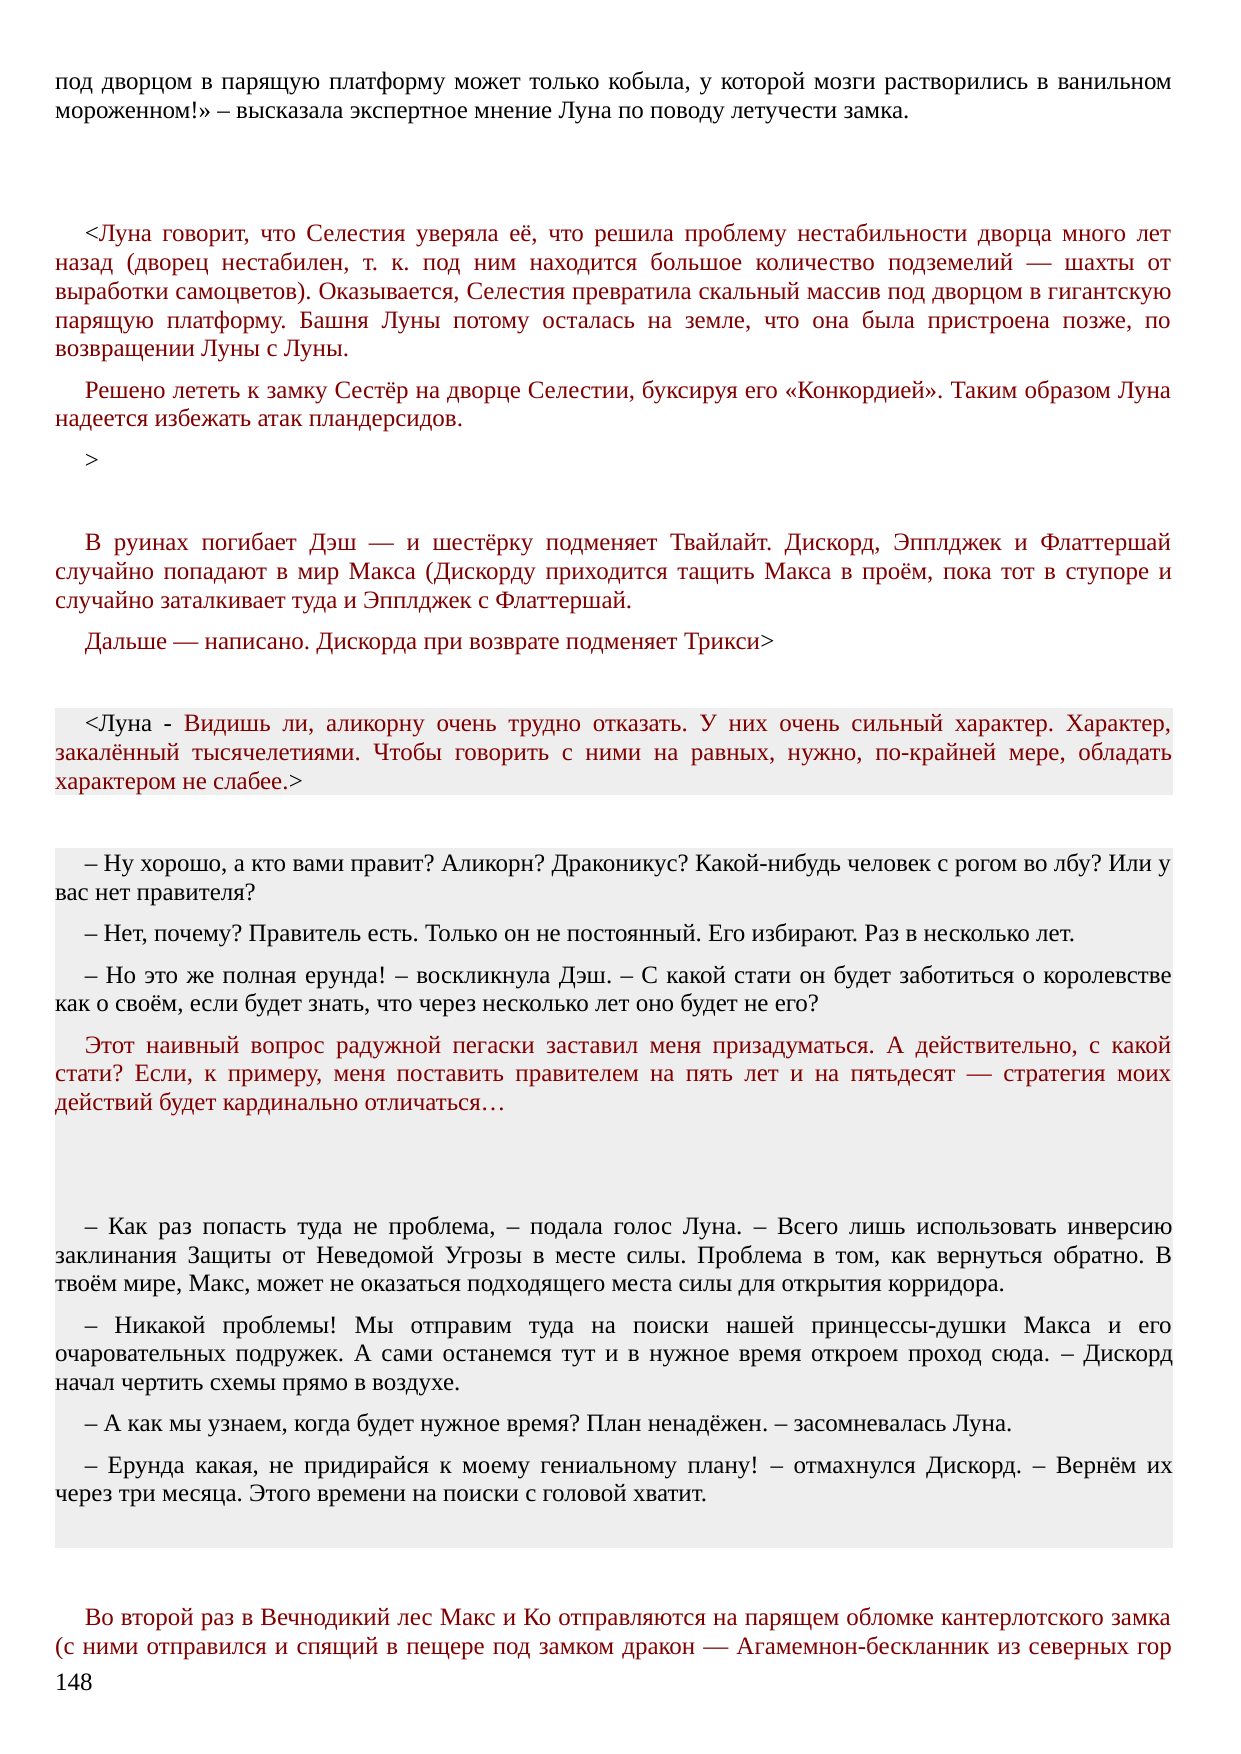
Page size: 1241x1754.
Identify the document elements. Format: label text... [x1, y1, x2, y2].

text – Никакой проблемы! Мы отправим туда на поиски нашей принцессы-душки Макса и его очаровательных подружек. А сами останемся тут и в нужное время откроем проход сюда. – Дискорд начал чертить схемы прямо в воздухе. [55, 1310, 1173, 1396]
text В руинах погибает Дэш — и шестёрку подменяет Твайлайт. Дискорд, Эпплджек и Флаттершай случайно попадают в мир Макса (Дискорду приходится тащить Макса в проём, пока тот в ступоре и случайно заталкивает туда и Эпплджек с Флаттершай. [55, 527, 1173, 613]
text <Луна - Видишь ли, аликорну очень трудно отказать. У них очень сильный характер. Характер, закалённый тысячелетиями. Чтобы говорить с ними на равных, нужно, по-крайней мере, обладать характером не слабее.> [55, 708, 1173, 795]
text <Луна говорит, что Селестия уверяла её, что решила проблему нестабильности дворца много лет назад (дворец нестабилен, т. к. под ним находится большое количество подземелий — шахты от выработки самоцветов). Оказывается, Селестия превратила скальный массив под дворцом в гигантскую парящую платформу. Башня Луны потому осталась на земле, что она была пристроена позже, по возвращении Луны с Луны. [55, 218, 1173, 362]
text под дворцом в парящую платформу может только кобыла, у которой мозги растворились в ванильном мороженном!» – высказала экспертное мнение Луна по поводу летучести замка. [55, 66, 1173, 123]
text Решено лететь к замку Сестёр на дворце Селестии, буксируя его «Конкордией». Таким образом Луна надеется избежать атак пландерсидов. [55, 375, 1173, 432]
text – Как раз попасть туда не проблема, – подала голос Луна. – Всего лишь использовать инверсию заклинания Защиты от Неведомой Угрозы в месте силы. Проблема в том, как вернуться обратно. В твоём мире, Макс, может не оказаться подходящего места силы для открытия корридора. [55, 1211, 1173, 1297]
text – Но это же полная ерунда! – воскликнула Дэш. – С какой стати он будет заботиться о королевстве как о своём, если будет знать, что через несколько лет оно будет не его? [55, 960, 1173, 1017]
text – Нет, почему? Правитель есть. Только он не постоянный. Его избирают. Раз в несколько лет. [55, 918, 1173, 947]
text Во второй раз в Вечнодикий лес Макс и Ко отправляются на парящем обломке кантерлотского замка (с ними отправился и спящий в пещере под замком дракон — Агамемнон-бескланник из северных гор [55, 1602, 1173, 1660]
text – А как мы узнаем, когда будет нужное время? План ненадёжен. – засомневалась Луна. [55, 1408, 1173, 1437]
text Этот наивный вопрос радужной пегаски заставил меня призадуматься. А действительно, с какой стати? Если, к примеру, меня поставить правителем на пять лет и на пятьдесят — стратегия моих действий будет кардинально отличаться… [55, 1030, 1173, 1116]
text – Ну хорошо, а кто вами правит? Аликорн? Драконикус? Какой-нибудь человек с рогом во лбу? Или у вас нет правителя? [55, 848, 1173, 906]
text Дальше — написано. Дискорда при возврате подменяет Трикси> [55, 626, 1173, 655]
text > [55, 445, 1173, 473]
text – Ерунда какая, не придирайся к моему гениальному плану! – отмахнулся Дискорд. – Вернём их через три месяца. Этого времени на поиски с головой хватит. [55, 1450, 1173, 1507]
